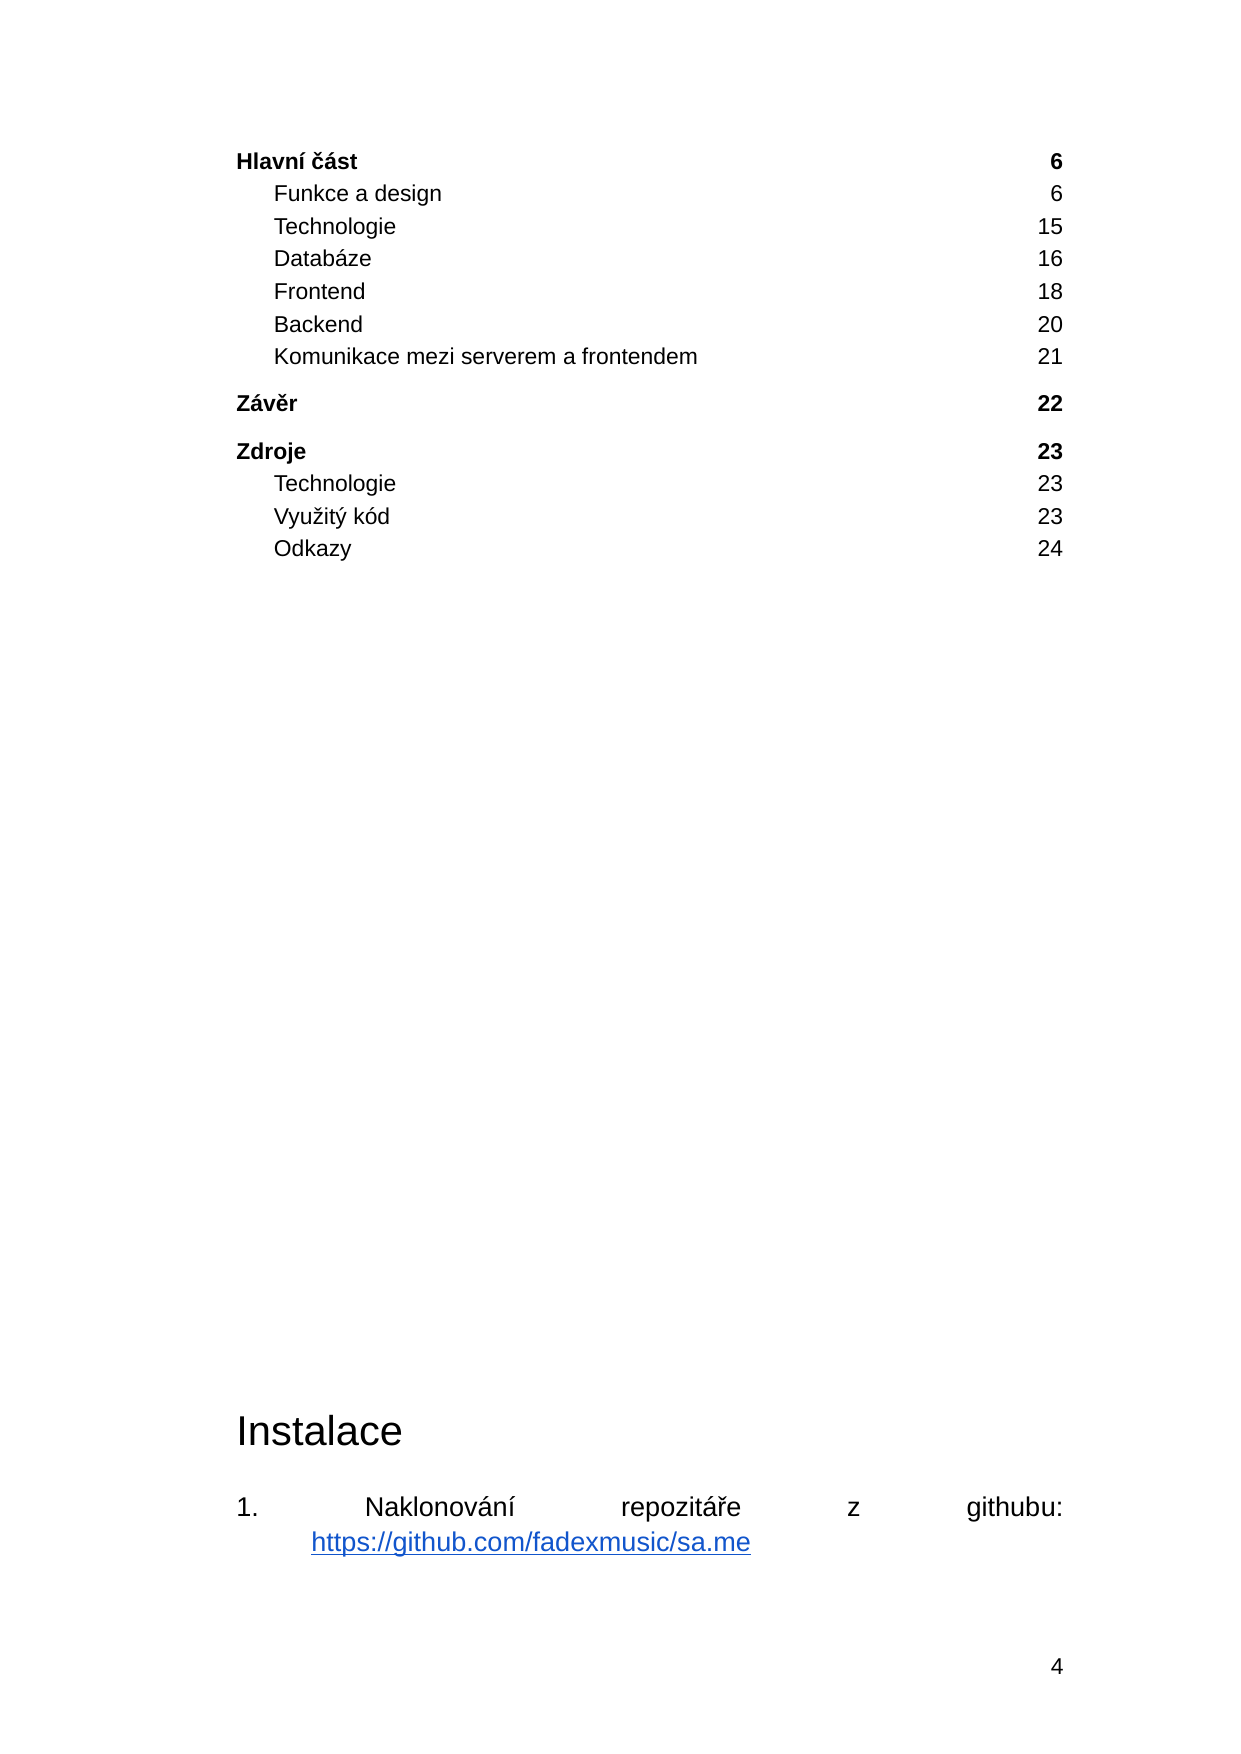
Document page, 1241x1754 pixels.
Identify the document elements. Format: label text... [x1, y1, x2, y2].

text Odkazy 24 [274, 535, 1063, 562]
text Technologie 15 [274, 213, 1063, 239]
text Backend 20 [274, 311, 1063, 337]
text Hlavní část 6 [236, 148, 1063, 174]
subtitle Instalace [236, 1406, 1063, 1454]
text Komunikace mezi serverem a frontendem 21 [274, 343, 1063, 369]
text 1. Naklonování repozitáře z githubu: https://github.com/fadexmusic/sa.me [236, 1491, 1063, 1558]
text Databáze 16 [274, 245, 1063, 272]
text Zdroje 23 [236, 438, 1063, 464]
text Závěr 22 [236, 390, 1063, 417]
text Technologie 23 [274, 470, 1063, 497]
text Využitý kód 23 [274, 503, 1063, 529]
text Funkce a design 6 [274, 180, 1063, 207]
text Frontend 18 [274, 278, 1063, 304]
